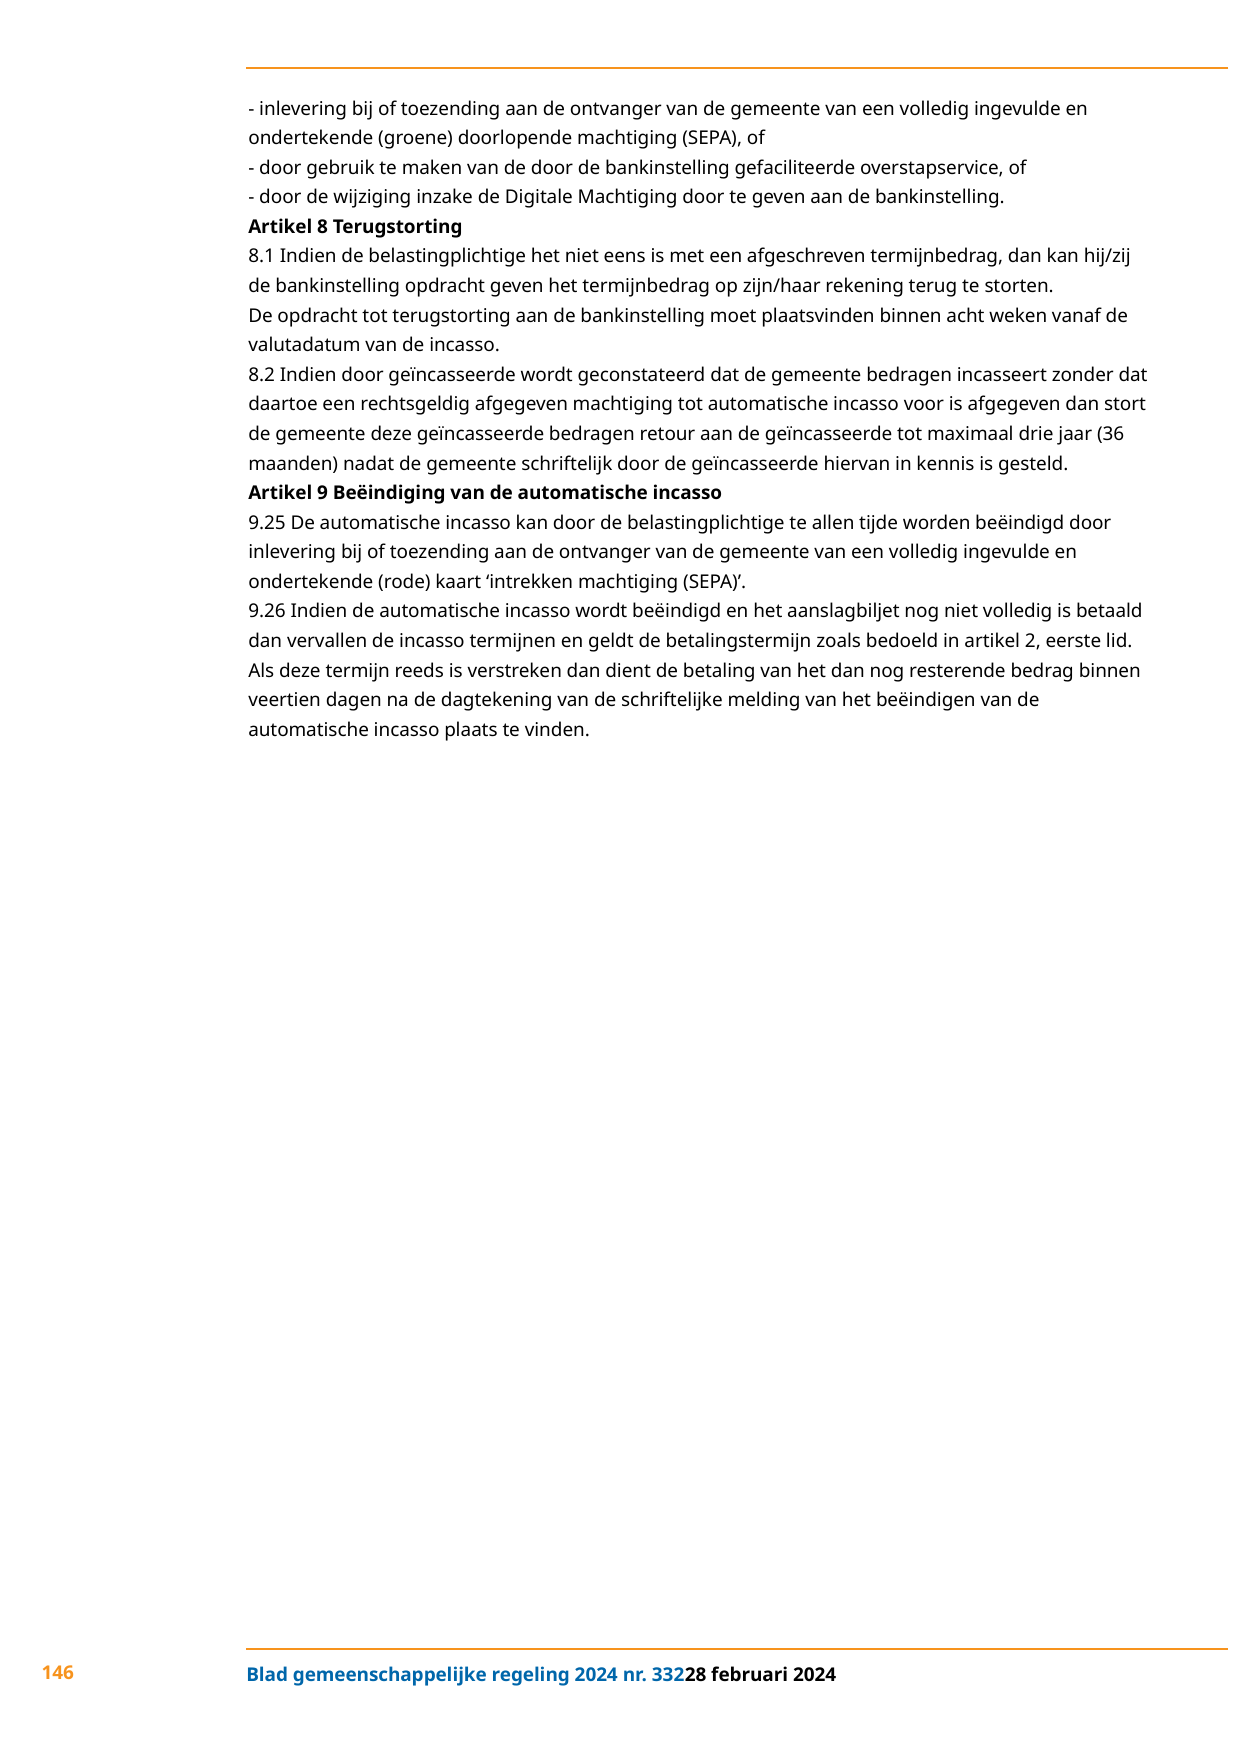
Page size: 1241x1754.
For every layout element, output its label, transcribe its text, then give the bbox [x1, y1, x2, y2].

text Artikel 8 Terugstorting [248, 213, 1152, 239]
text - door gebruik te maken van de door de bankinstelling gefaciliteerde overstapservice, of [248, 154, 1152, 180]
picture [41, 47, 231, 172]
text - door de wijziging inzake de Digitale Machtiging door te geven aan de bankinstelling. [248, 183, 1152, 209]
text Artikel 9 Beëindiging van de automatische incasso [248, 479, 1152, 505]
text 9.26 Indien de automatische incasso wordt beëindigd en het aanslagbiljet nog niet volledig is betaald dan vervallen de incasso termijnen en geldt de betalingstermijn zoals bedoeld in artikel 2, eerste lid. Als deze termijn reeds is verstreken dan dient de betaling van het dan nog resterende bedrag binnen veertien dagen na de dagtekening van de schriftelijke melding van het beëindigen van de automatische incasso plaats te vinden. [248, 598, 1152, 742]
text 9.25 De automatische incasso kan door de belastingplichtige te allen tijde worden beëindigd door inlevering bij of toezending aan de ontvanger van de gemeente van een volledig ingevulde en ondertekende (rode) kaart ‘intrekken machtiging (SEPA)’. [248, 509, 1152, 594]
text - inlevering bij of toezending aan de ontvanger van de gemeente van een volledig ingevulde en ondertekende (groene) doorlopende machtiging (SEPA), of [248, 95, 1152, 150]
text 8.1 Indien de belastingplichtige het niet eens is met een afgeschreven termijnbedrag, dan kan hij/zij de bankinstelling opdracht geven het termijnbedrag op zijn/haar rekening terug te storten. [248, 243, 1152, 298]
text De opdracht tot terugstorting aan de bankinstelling moet plaatsvinden binnen acht weken vanaf de valutadatum van de incasso. [248, 302, 1152, 357]
text 8.2 Indien door geïncasseerde wordt geconstateerd dat de gemeente bedragen incasseert zonder dat daartoe een rechtsgeldig afgegeven machtiging tot automatische incasso voor is afgegeven dan stort de gemeente deze geïncasseerde bedragen retour aan de geïncasseerde tot maximaal drie jaar (36 maanden) nadat de gemeente schriftelijk door de geïncasseerde hiervan in kennis is gesteld. [248, 361, 1152, 476]
